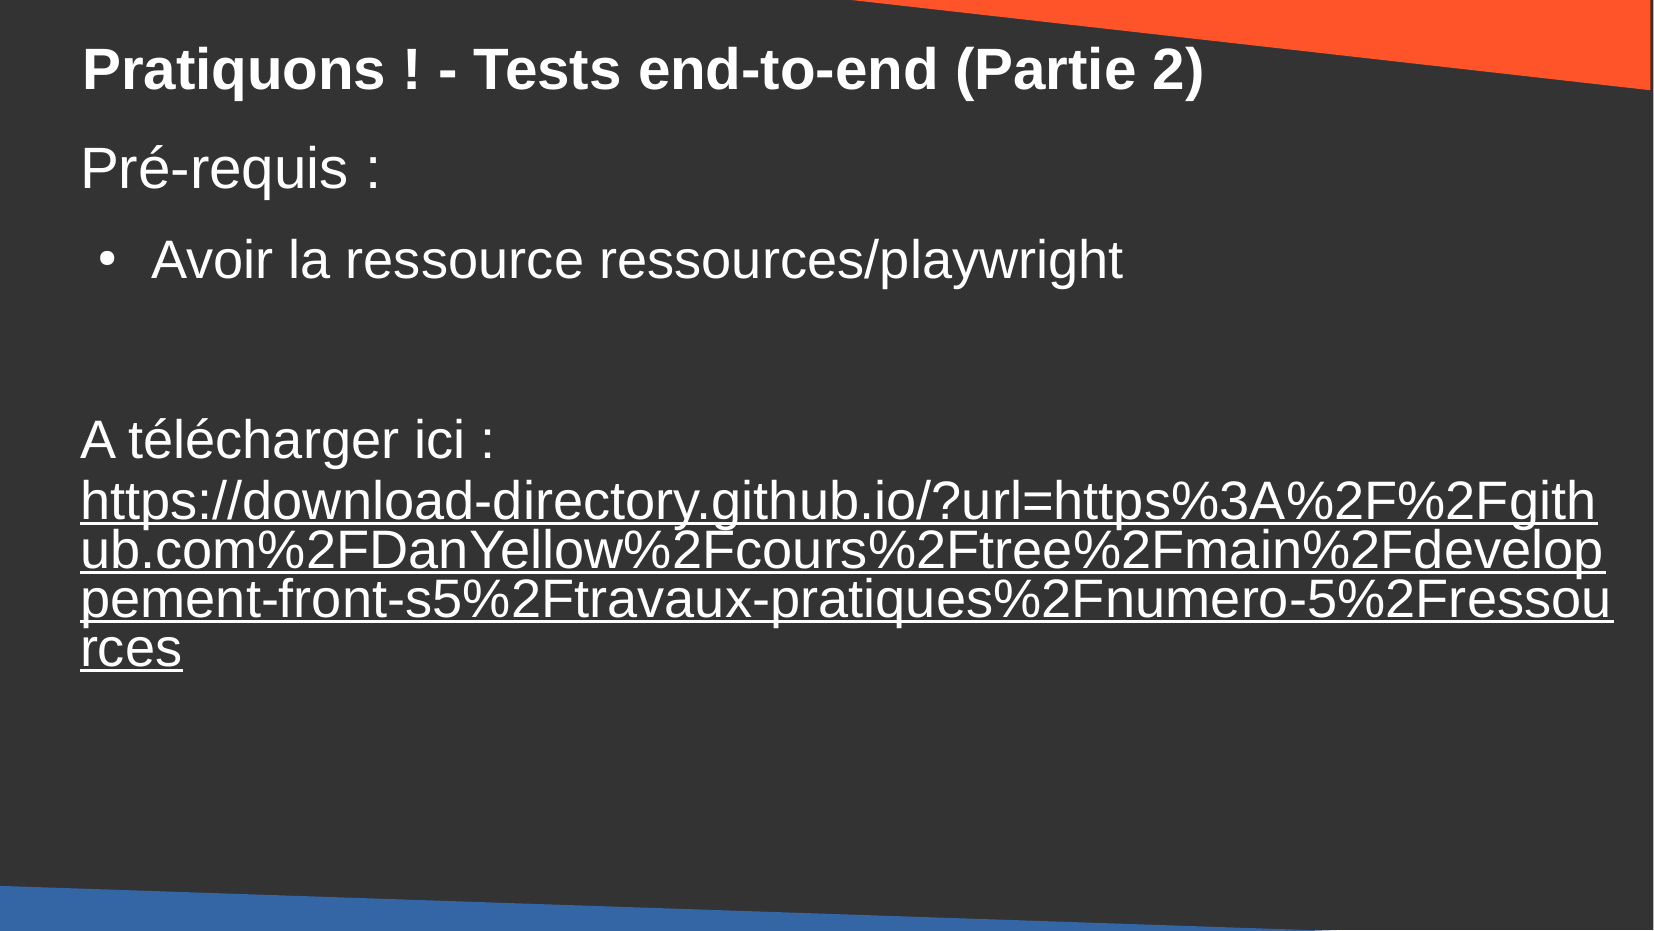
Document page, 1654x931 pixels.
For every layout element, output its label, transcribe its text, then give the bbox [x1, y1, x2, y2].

text_box [851, 0, 1651, 91]
text_box [0, 885, 1337, 931]
list Pré-requis : Avoir la ressource ressources/playwright A télécharger ici : https://download-directory.github.io/?url=https%3A%2F%2Fgithub.com%2FDanYellow%2Fcours%2Ftree%2Fmain%2Fdeveloppement-front-s5%2Ftravaux-pratiques%2Fnumero-5%2Fressources [80, 135, 1620, 721]
title Pratiquons ! - Tests end-to-end (Partie 2) [82, 37, 1571, 114]
